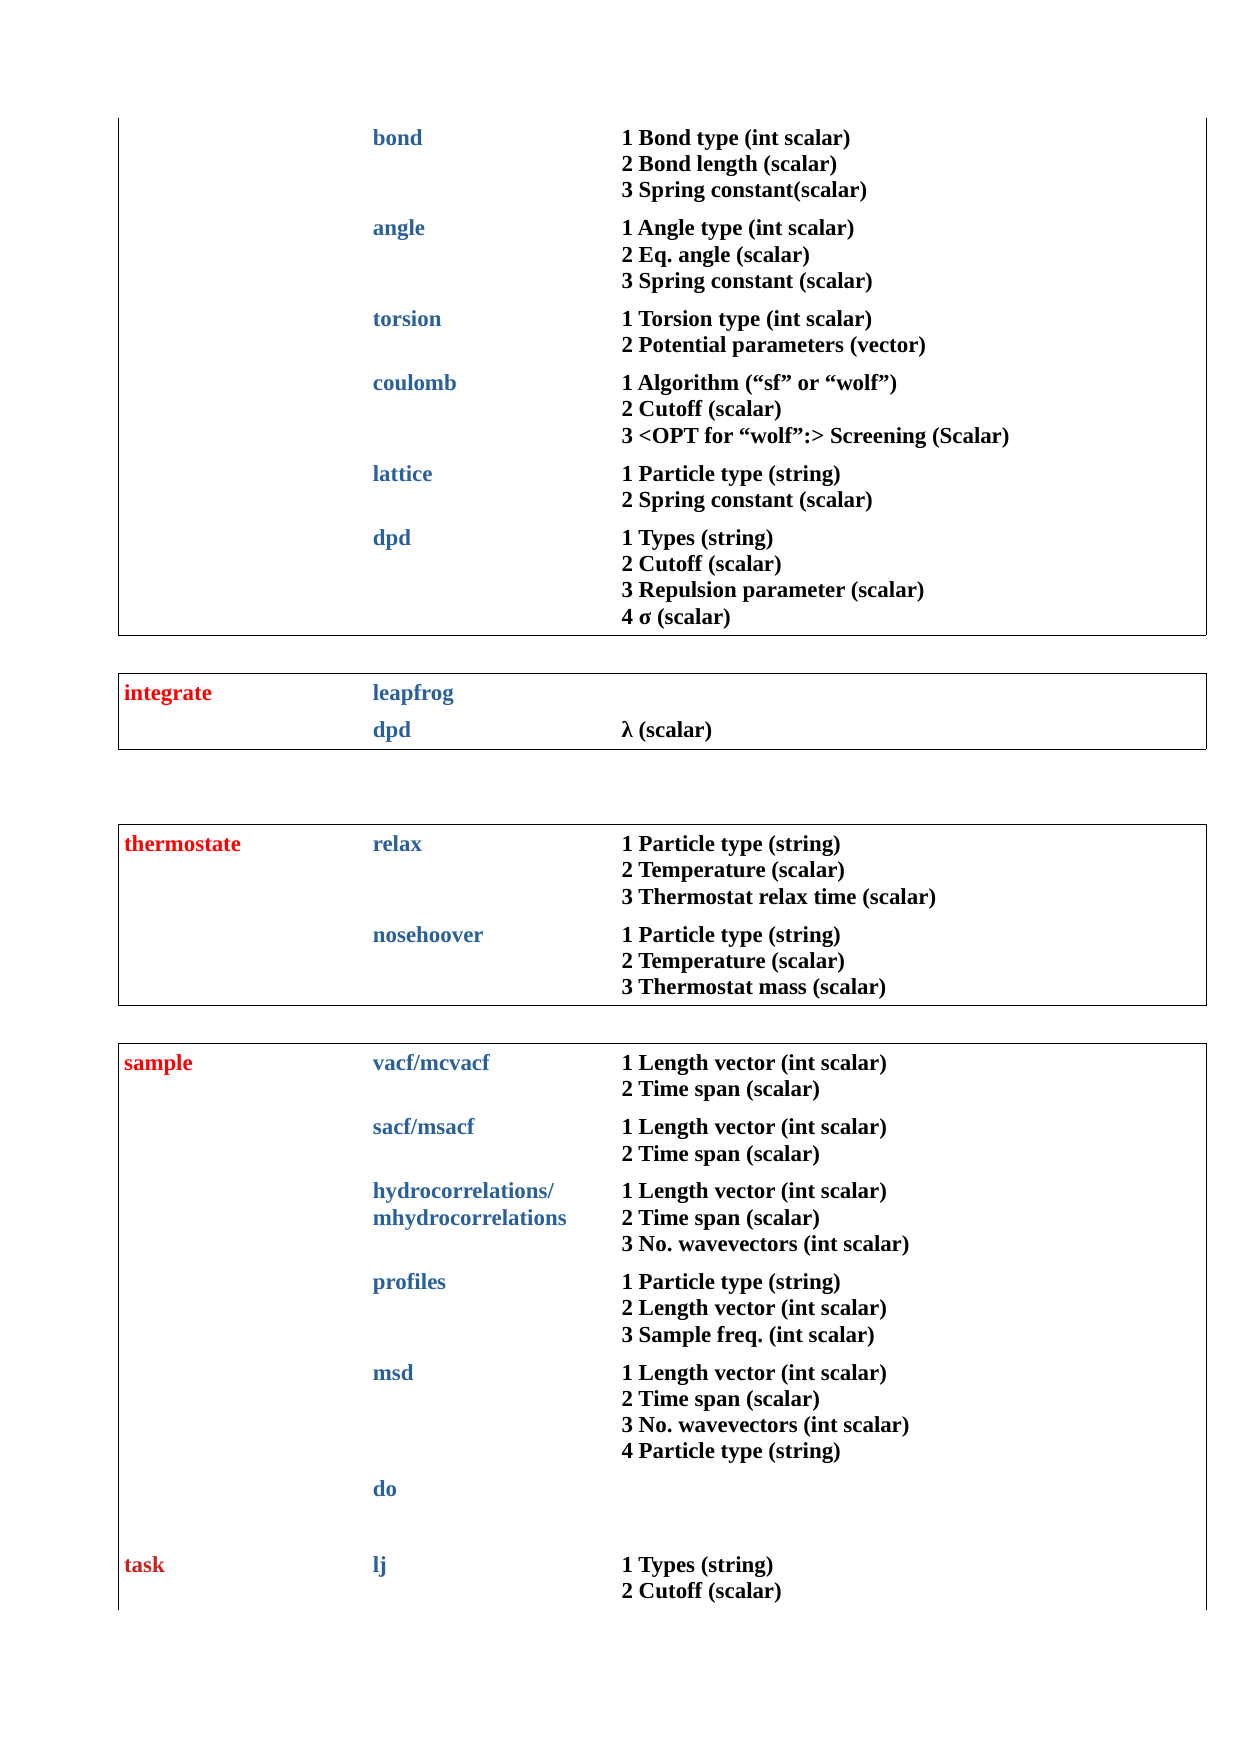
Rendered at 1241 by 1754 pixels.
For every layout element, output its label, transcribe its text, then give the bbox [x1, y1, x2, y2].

table_cell [1028, 636, 1206, 673]
table_cell [119, 518, 367, 635]
table_cell [367, 636, 616, 673]
table_cell [1028, 209, 1206, 299]
table_cell thermostate [119, 825, 367, 915]
table_cell bond [367, 118, 616, 209]
table_cell [1028, 1262, 1206, 1353]
table_cell [118, 750, 367, 786]
table_cell 1 Particle type (string) 2 Temperature (scalar) 3 Thermostat relax time (scalar) [616, 825, 1028, 915]
table_cell [119, 454, 367, 518]
table_cell [119, 363, 367, 454]
table_cell profiles [367, 1262, 616, 1353]
table_cell do [367, 1470, 616, 1507]
table_cell [1028, 1108, 1206, 1172]
table_cell sacf/msacf [367, 1108, 616, 1172]
table_cell [616, 1006, 1028, 1043]
table_cell [1028, 786, 1206, 824]
table_cell [616, 636, 1028, 673]
table_cell 1 Types (string) 2 Cutoff (scalar) [616, 1545, 1028, 1609]
table_cell msd [367, 1353, 616, 1470]
table_cell nosehoover [367, 915, 616, 1005]
table_cell [118, 1006, 367, 1043]
table_cell hydrocorrelations/ mhydrocorrelations [367, 1172, 616, 1262]
table_cell [1028, 674, 1206, 711]
table_cell [616, 1508, 1028, 1545]
table_cell [119, 1353, 367, 1470]
table_cell 1 Length vector (int scalar) 2 Time span (scalar) [616, 1108, 1028, 1172]
table_cell [1028, 1172, 1206, 1262]
table_cell [616, 674, 1028, 711]
table_cell [119, 1262, 367, 1353]
table_cell 1 Length vector (int scalar) 2 Time span (scalar) 3 No. wavevectors (int scalar) 4 Particle type (string) [616, 1353, 1028, 1470]
table_cell [119, 1470, 367, 1507]
table_cell relax [367, 825, 616, 915]
table_cell [367, 786, 616, 824]
table_cell lj [367, 1545, 616, 1609]
table_cell [1028, 454, 1206, 518]
table_cell [1028, 363, 1206, 454]
table_cell [1028, 1006, 1206, 1043]
table_cell [1028, 1508, 1206, 1545]
table_cell 1 Particle type (string) 2 Temperature (scalar) 3 Thermostat mass (scalar) [616, 915, 1028, 1005]
table_cell λ (scalar) [616, 711, 1028, 748]
table_cell [1028, 750, 1206, 786]
table_cell [1028, 118, 1206, 209]
table_cell [119, 299, 367, 363]
table_cell [118, 636, 367, 673]
table_cell 1 Length vector (int scalar) 2 Time span (scalar) 3 No. wavevectors (int scalar) [616, 1172, 1028, 1262]
table_cell integrate [119, 674, 367, 711]
table_cell [367, 750, 616, 786]
table_cell torsion [367, 299, 616, 363]
table_cell 1 Torsion type (int scalar) 2 Potential parameters (vector) [616, 299, 1028, 363]
table_cell [616, 1470, 1028, 1507]
table_cell 1 Types (string) 2 Cutoff (scalar) 3 Repulsion parameter (scalar) 4 σ (scalar) [616, 518, 1028, 635]
table_cell [1028, 915, 1206, 1005]
table_cell [1028, 711, 1206, 748]
table_cell 1 Particle type (string) 2 Spring constant (scalar) [616, 454, 1028, 518]
table_cell [119, 711, 367, 748]
table_cell sample [119, 1044, 367, 1108]
table_cell [367, 1508, 616, 1545]
table_cell [119, 915, 367, 1005]
table_cell [1028, 1353, 1206, 1470]
table_cell dpd [367, 711, 616, 748]
table_cell [1028, 825, 1206, 915]
table_cell [119, 209, 367, 299]
table_cell 1 Length vector (int scalar) 2 Time span (scalar) [616, 1044, 1028, 1108]
table_cell task [119, 1545, 367, 1609]
table_cell lattice [367, 454, 616, 518]
table_cell leapfrog [367, 674, 616, 711]
table_cell [1028, 1470, 1206, 1507]
table_cell 1 Angle type (int scalar) 2 Eq. angle (scalar) 3 Spring constant (scalar) [616, 209, 1028, 299]
table_cell [119, 1108, 367, 1172]
table_cell angle [367, 209, 616, 299]
table_cell vacf/mcvacf [367, 1044, 616, 1108]
table_cell [119, 1172, 367, 1262]
table_cell [118, 786, 367, 824]
table_cell [367, 1006, 616, 1043]
table_cell [616, 750, 1028, 786]
table_cell [616, 786, 1028, 824]
table_cell [119, 1508, 367, 1545]
table_cell [119, 118, 367, 209]
table_cell [1028, 1044, 1206, 1108]
table_cell 1 Algorithm (“sf” or “wolf”) 2 Cutoff (scalar) 3 <OPT for “wolf”:> Screening (Scalar) [616, 363, 1028, 454]
table_cell 1 Particle type (string) 2 Length vector (int scalar) 3 Sample freq. (int scalar) [616, 1262, 1028, 1353]
table_cell [1028, 299, 1206, 363]
table_cell [1028, 1545, 1206, 1609]
table_cell dpd [367, 518, 616, 635]
table_cell coulomb [367, 363, 616, 454]
table_cell 1 Bond type (int scalar) 2 Bond length (scalar) 3 Spring constant(scalar) [616, 118, 1028, 209]
table_cell [1028, 518, 1206, 635]
